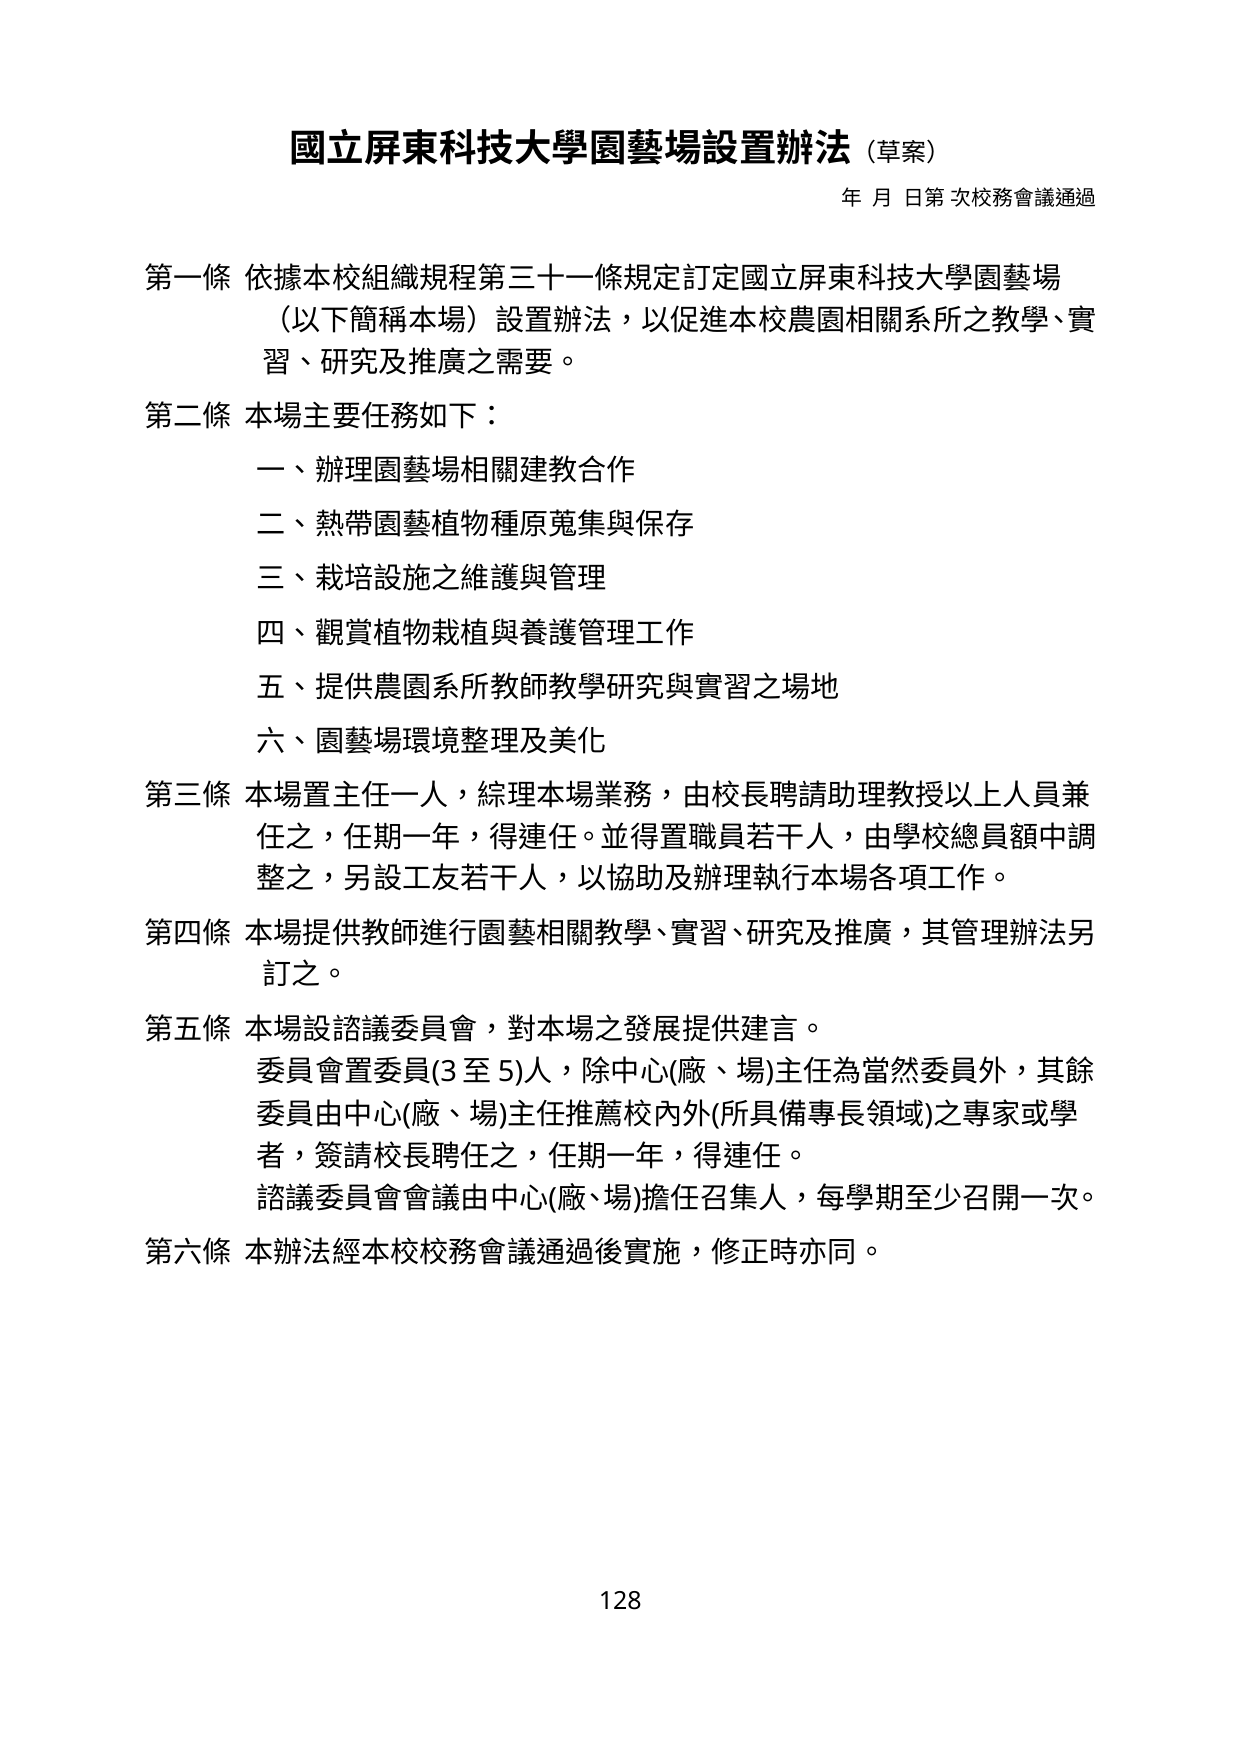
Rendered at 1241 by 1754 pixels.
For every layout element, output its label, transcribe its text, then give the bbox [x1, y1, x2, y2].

table_cell 第二條 本場主要任務如下： 一、辦理園藝場相關建教合作 二、熱帶園藝植物種原蒐集與保存 三、栽培設施之維護與管理 四、觀賞植物栽植與養護管理工作 五、提供農園系所教師教學研究與實習之場地 六、園藝場環境整理及美化 第三條 本場置主任一人，綜理本場業務，由校長聘請助理教授以上人員兼任之，任期一年，得連任。並得置職員若干人，由學校總員額中調整之，另設工友若干人，以協助及辦理執行本場各項工作。 [133, 381, 1108, 897]
table_header 年 月 日第 次校務會議通過 第一條 依據本校組織規程第三十一條規定訂定國立屏東科技大學園藝場（以下簡稱本場）設置辦法，以促進本校農園相關系所之教學、實習、研究及推廣之需要。 [133, 172, 1108, 381]
table_cell 第六條 本辦法經本校校務會議通過後實施，修正時亦同。 [133, 1217, 1108, 1271]
text 國立屏東科技大學園藝場設置辦法（草案） [118, 118, 1122, 172]
table_cell 第四條 本場提供教師進行園藝相關教學、實習、研究及推廣，其管理辦法另訂之。 第五條 本場設諮議委員會，對本場之發展提供建言。 委員會置委員(3至5)人，除中心(廠、場)主任為當然委員外，其餘委員由中心(廠、場)主任推薦校內外(所具備專長領域)之專家或學者，簽請校長聘任之，任期一年，得連任。 諮議委員會會議由中心(廠、場)擔任召集人，每學期至少召開一次。 [133, 897, 1108, 1217]
